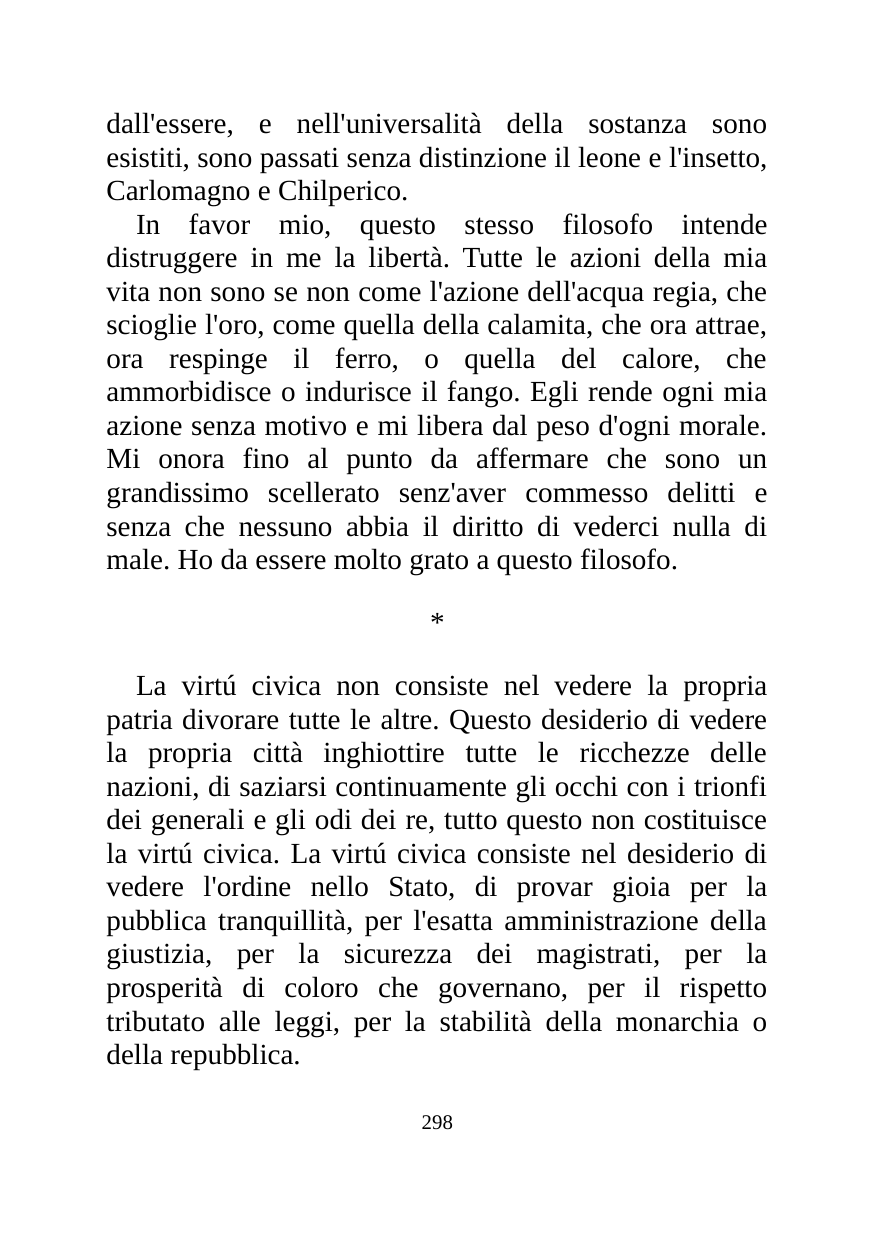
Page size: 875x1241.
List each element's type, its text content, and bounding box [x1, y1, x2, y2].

text dall'essere, e nell'universalità della sostanza sono esistiti, sono passati senza distinzione il leone e l'insetto, Carlomagno e Chilperico. [106, 106, 768, 207]
text La virtú civica non consiste nel vedere la propria patria divorare tutte le altre. Questo desiderio di vedere la propria città inghiottire tutte le ricchezze delle nazioni, di saziarsi continuamente gli occhi con i trionfi dei generali e gli odi dei re, tutto questo non costituisce la virtú civica. La virtú civica consiste nel desiderio di vedere l'ordine nello Stato, di provar gioia per la pubblica tranquillità, per l'esatta amministrazione della giustizia, per la sicurezza dei magistrati, per la prosperità di coloro che governano, per il rispetto tributato alle leggi, per la stabilità della monarchia o della repubblica. [106, 668, 768, 1071]
text * [106, 605, 768, 639]
text In favor mio, questo stesso filosofo intende distruggere in me la libertà. Tutte le azioni della mia vita non sono se non come l'azione dell'acqua regia, che scioglie l'oro, come quella della calamita, che ora attrae, ora respinge il ferro, o quella del calore, che ammorbidisce o indurisce il fango. Egli rende ogni mia azione senza motivo e mi libera dal peso d'ogni morale. Mi onora fino al punto da affermare che sono un grandissimo scellerato senz'aver commesso delitti e senza che nessuno abbia il diritto di vederci nulla di male. Ho da essere molto grato a questo filosofo. [106, 207, 768, 576]
